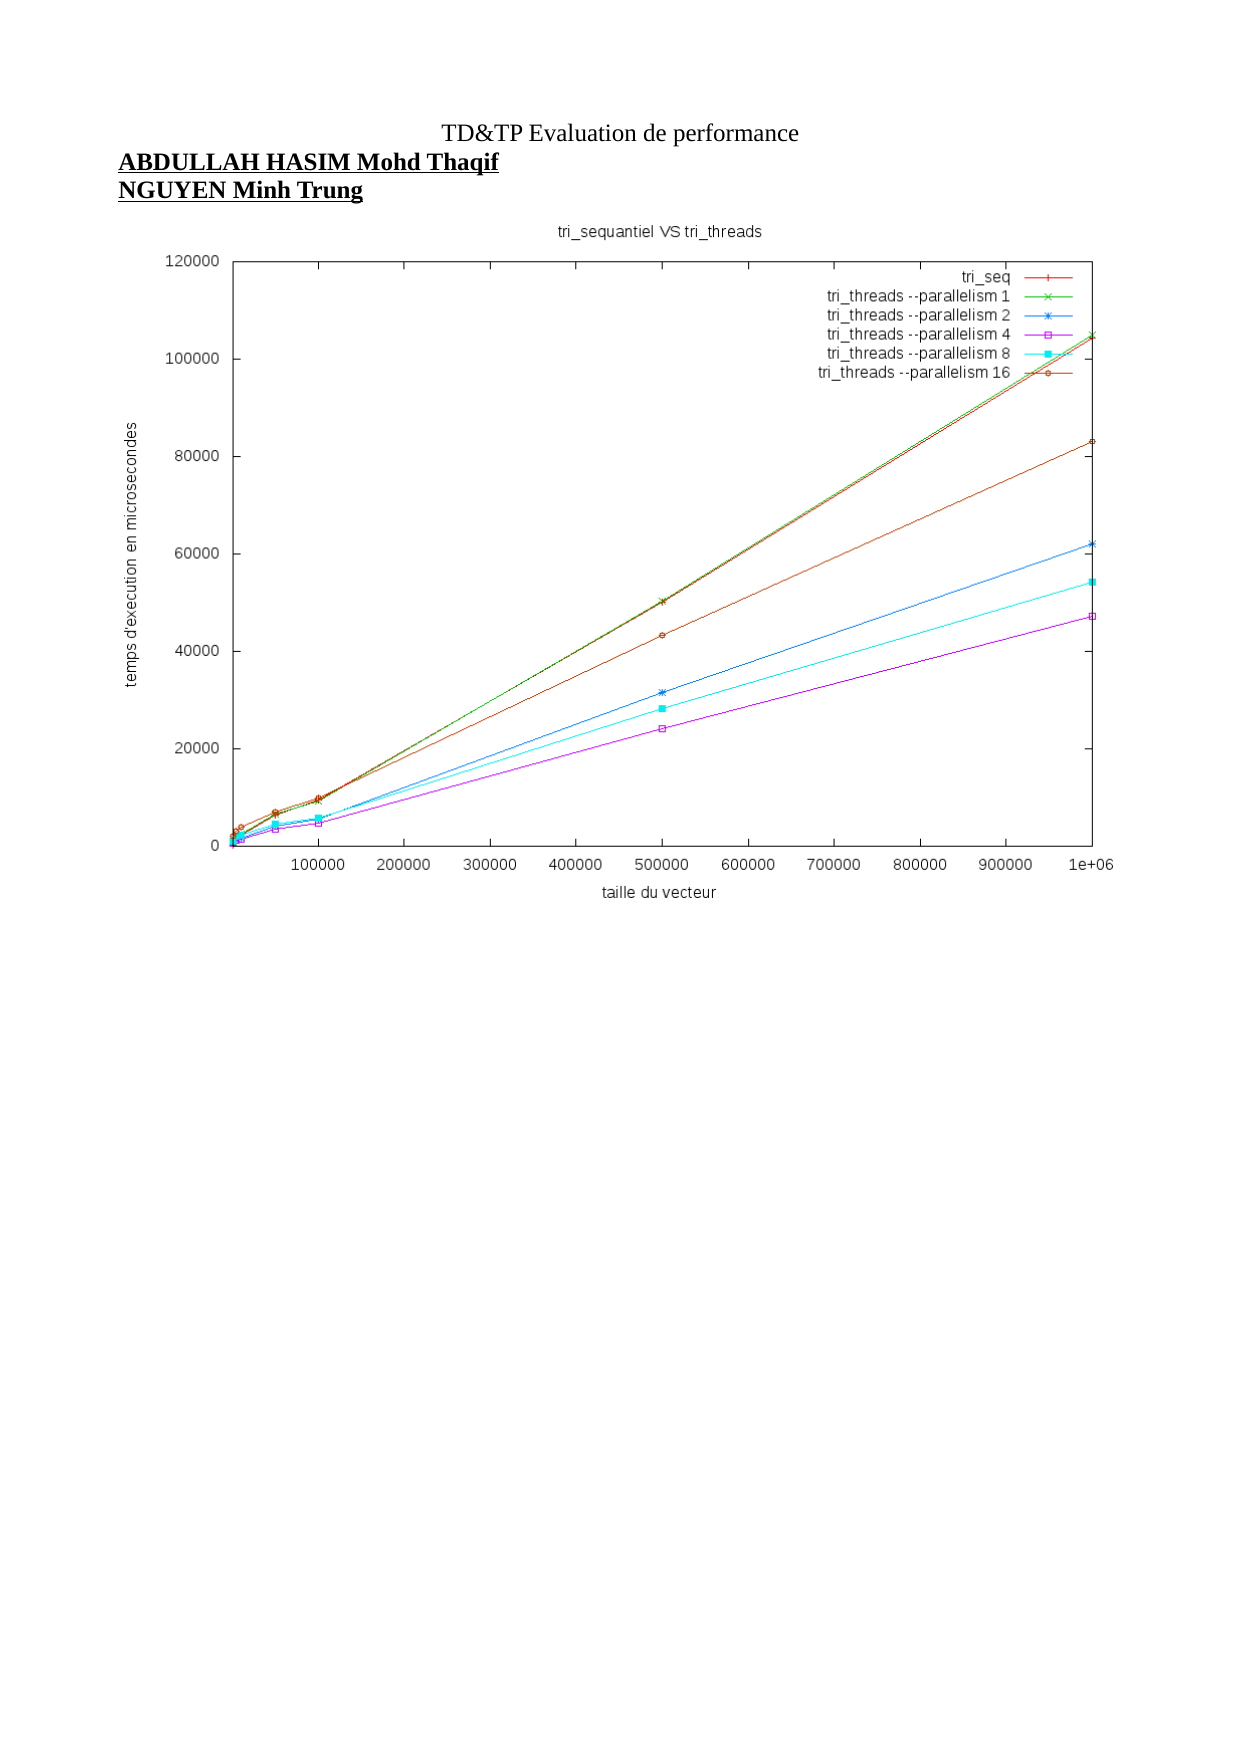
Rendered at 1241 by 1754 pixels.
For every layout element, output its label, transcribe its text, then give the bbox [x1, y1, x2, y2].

picture [118, 204, 1123, 907]
text TD&TP Evaluation de performance [118, 118, 1122, 147]
text ABDULLAH HASIM Mohd Thaqif [118, 147, 1122, 176]
text NGUYEN Minh Trung [118, 176, 1122, 204]
